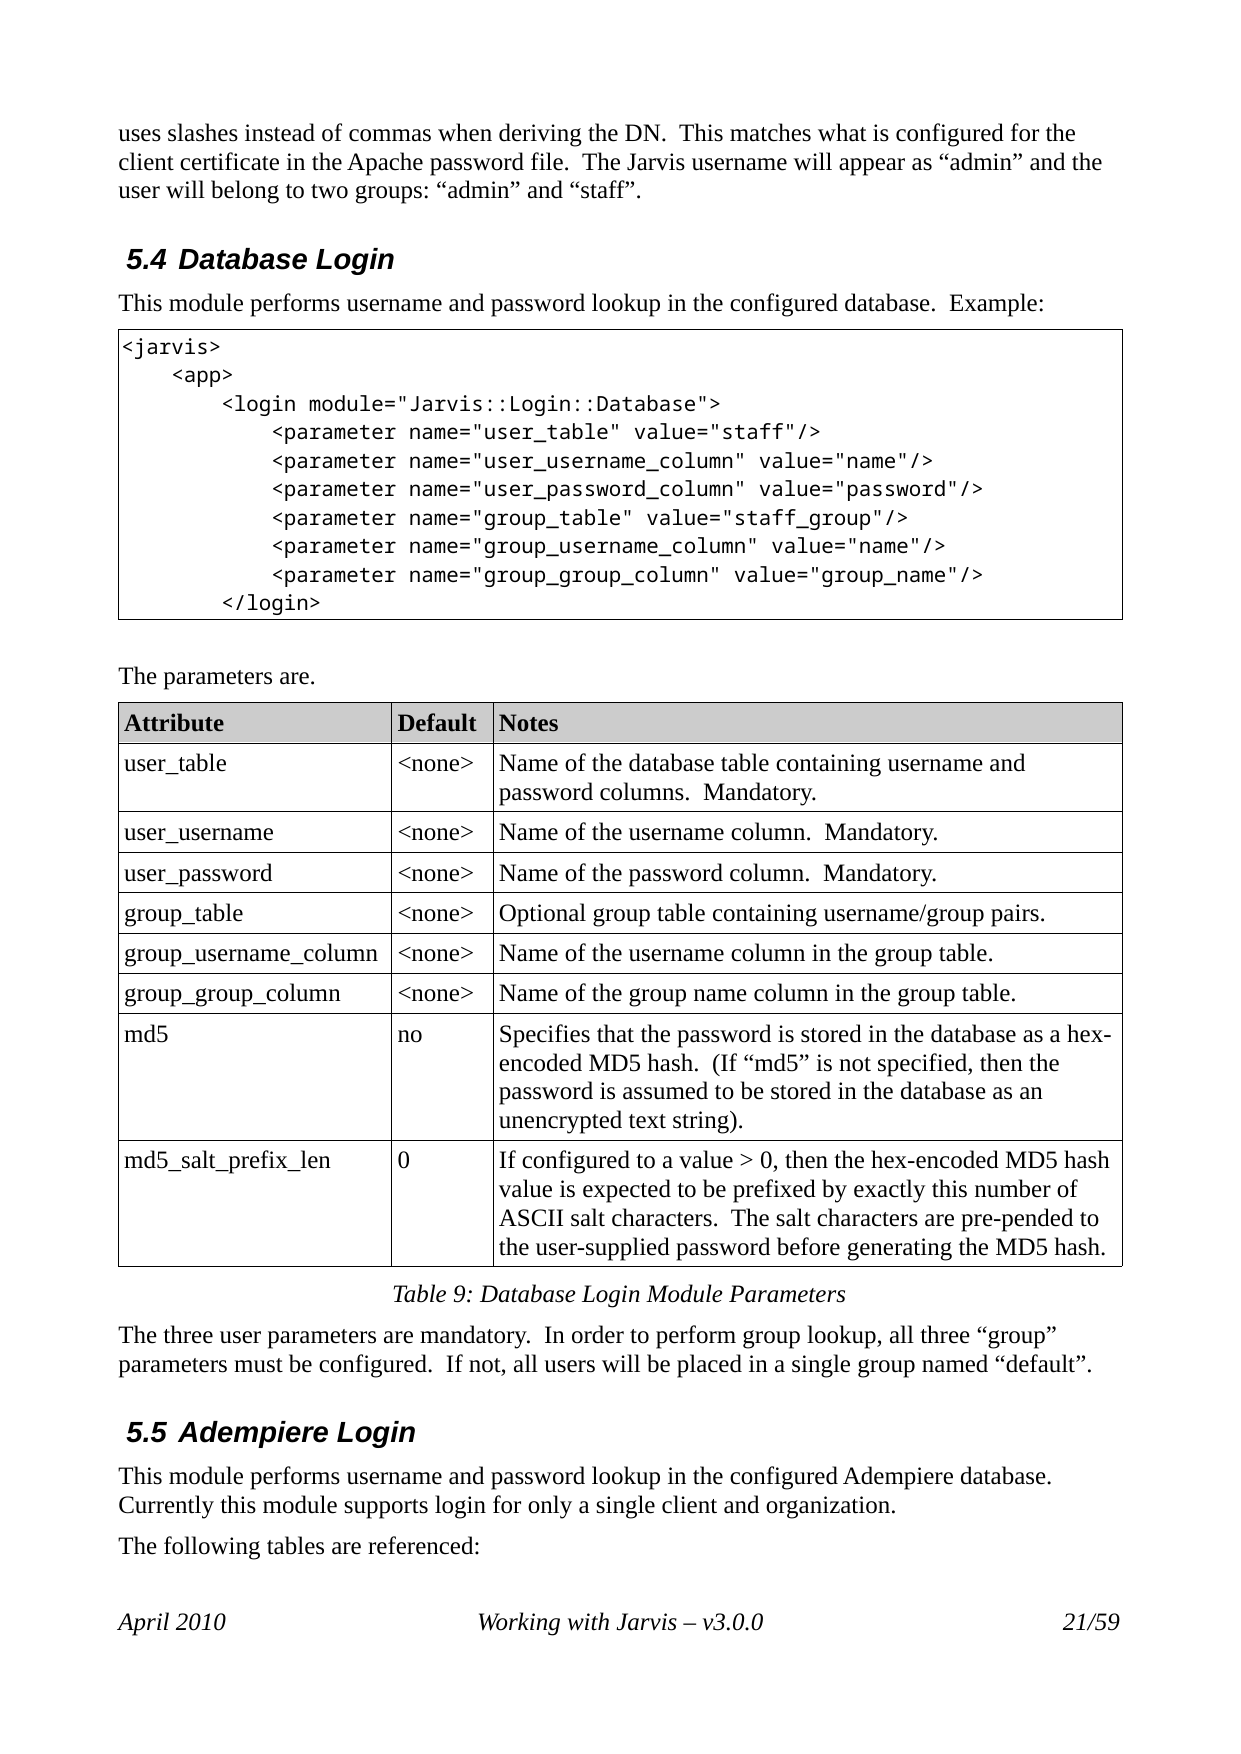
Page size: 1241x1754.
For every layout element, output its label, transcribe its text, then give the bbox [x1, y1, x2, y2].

table_cell <none> [392, 974, 493, 1013]
table_cell Name of the username column. Mandatory. [494, 812, 1122, 852]
table_cell <none> [392, 812, 493, 852]
table_cell md5 [119, 1014, 391, 1139]
table_cell user_table [119, 744, 391, 811]
table_header Notes [494, 703, 1122, 742]
text <app> [119, 358, 1122, 386]
table_cell md5_salt_prefix_len [119, 1141, 391, 1266]
text <jarvis> [119, 330, 1122, 358]
subtitle Adempiere Login [118, 1415, 1122, 1448]
subtitle Database Login [118, 242, 1122, 275]
table_cell <none> [392, 893, 493, 932]
text The parameters are. [118, 661, 1122, 689]
text <parameter name="user_password_column" value="password"/> [119, 471, 1122, 500]
text <parameter name="group_group_column" value="group_name"/> [119, 557, 1122, 585]
table_cell Name of the group name column in the group table. [494, 974, 1122, 1013]
table_cell Name of the database table containing username and password columns. Mandatory. [494, 744, 1122, 811]
table_cell group_username_column [119, 934, 391, 973]
text </login> [119, 585, 1122, 619]
text The following tables are referenced: [118, 1531, 1122, 1560]
table_cell user_password [119, 853, 391, 892]
table_cell Name of the username column in the group table. [494, 934, 1122, 973]
table_cell no [392, 1014, 493, 1139]
table_header Default [392, 703, 493, 742]
table_cell 0 [392, 1141, 493, 1266]
table_cell Name of the password column. Mandatory. [494, 853, 1122, 892]
text <parameter name="group_table" value="staff_group"/> [119, 500, 1122, 528]
table_cell user_username [119, 812, 391, 852]
table_cell <none> [392, 853, 493, 892]
text The three user parameters are mandatory. In order to perform group lookup, all three “group” parameters must be configured. If not, all users will be placed in a single group named “default”. [118, 1320, 1122, 1377]
text <parameter name="group_username_column" value="name"/> [119, 528, 1122, 557]
text uses slashes instead of commas when deriving the DN. This matches what is configured for the client certificate in the Apache password file. The Jarvis username will appear as “admin” and the user will belong to two groups: “admin” and “staff”. [118, 118, 1122, 204]
table_cell <none> [392, 934, 493, 973]
table_header Attribute [119, 703, 391, 742]
table_cell group_table [119, 893, 391, 932]
table_cell Specifies that the password is stored in the database as a hex-encoded MD5 hash. (If “md5” is not specified, then the password is assumed to be stored in the database as an unencrypted text string). [494, 1014, 1122, 1139]
text <parameter name="user_username_column" value="name"/> [119, 443, 1122, 471]
table_cell group_group_column [119, 974, 391, 1013]
table_cell <none> [392, 744, 493, 811]
text This module performs username and password lookup in the configured Adempiere database. Currently this module supports login for only a single client and organization. [118, 1461, 1122, 1518]
table_cell Optional group table containing username/group pairs. [494, 893, 1122, 932]
text Table 9: Database Login Module Parameters [118, 1279, 1122, 1307]
table_cell If configured to a value > 0, then the hex-encoded MD5 hash value is expected to be prefixed by exactly this number of ASCII salt characters. The salt characters are pre-pended to the user-supplied password before generating the MD5 hash. [494, 1141, 1122, 1266]
text This module performs username and password lookup in the configured database. Example: [118, 288, 1122, 317]
text <parameter name="user_table" value="staff"/> [119, 414, 1122, 443]
text <login module="Jarvis::Login::Database"> [119, 386, 1122, 414]
